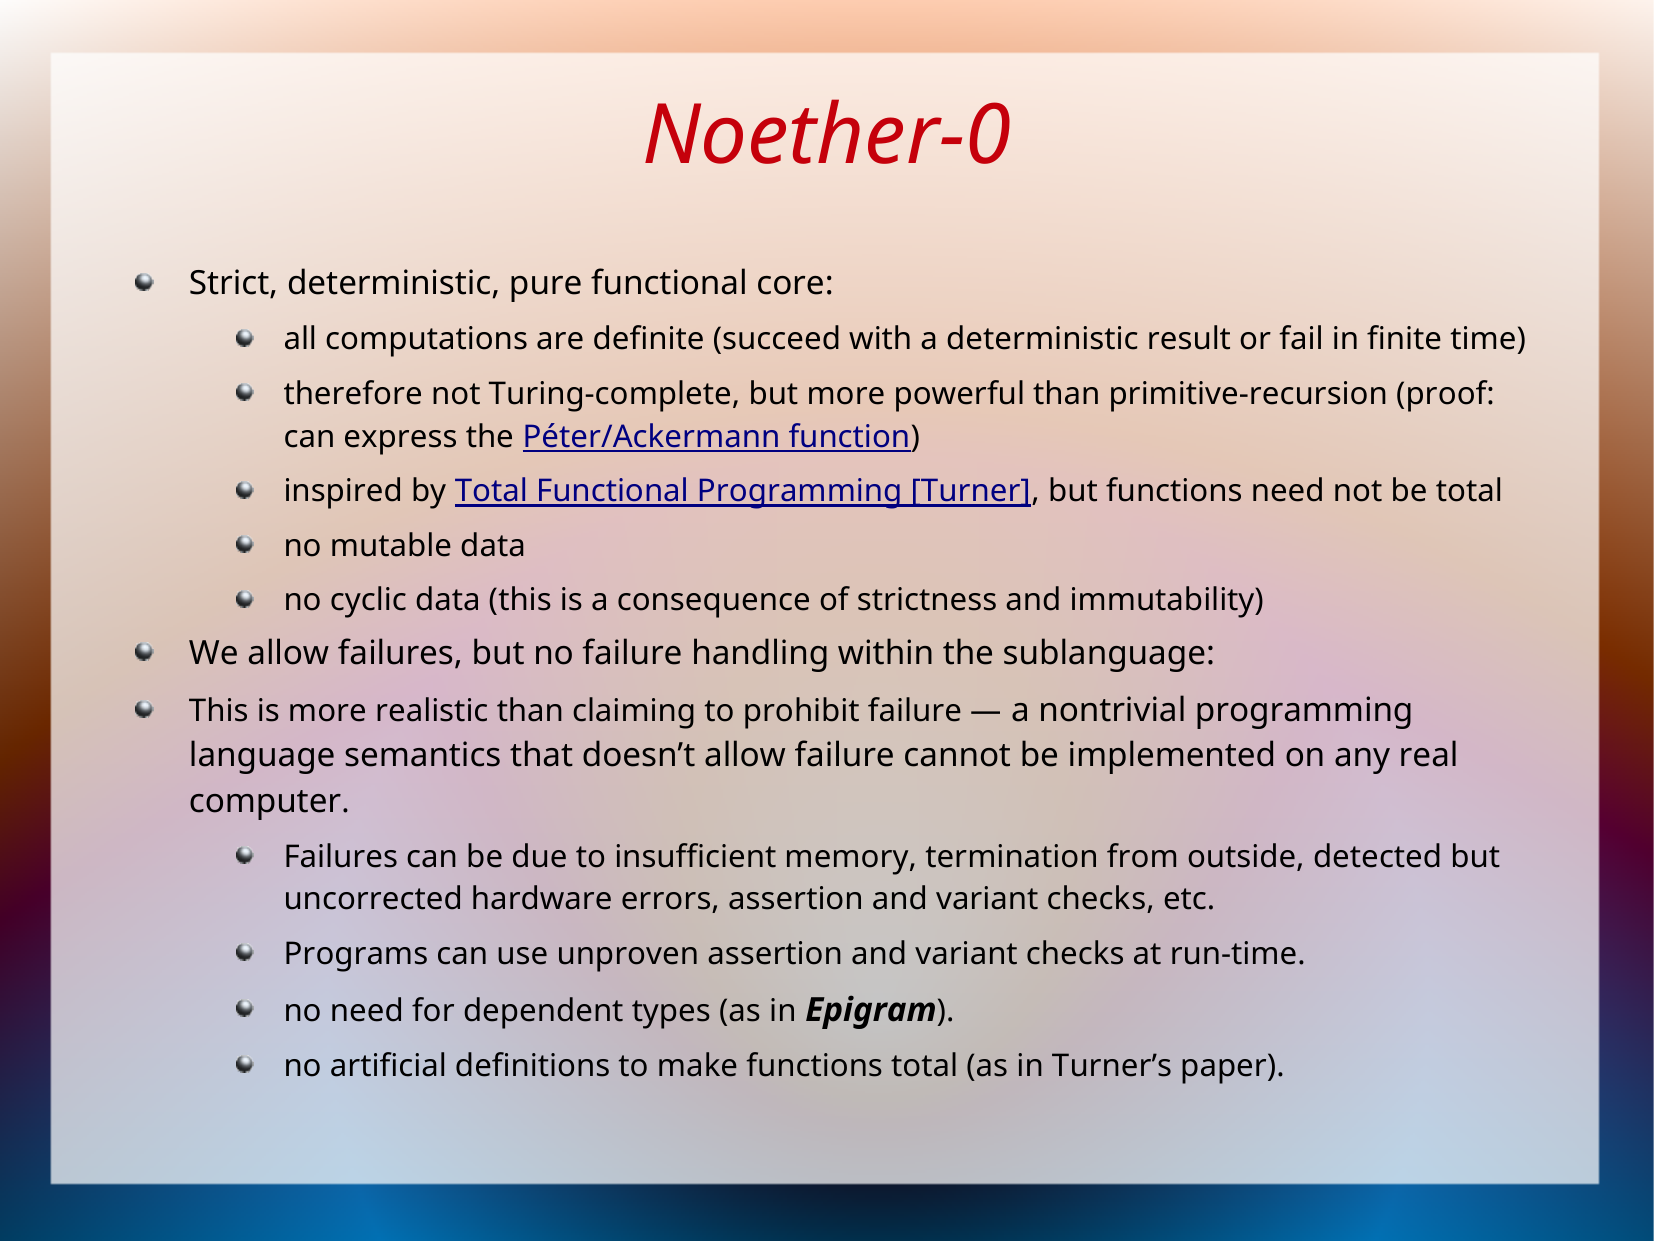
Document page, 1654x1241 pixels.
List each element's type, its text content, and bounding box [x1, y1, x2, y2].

picture [0, 0, 1654, 1241]
list Strict, deterministic, pure functional core: all computations are definite (succeed with a deterministic result or fail in finite time) therefore not Turing-complete, but more powerful than primitive-recursion (proof: can express the Péter/Ackermann function) inspired by Total Functional Programming [Turner], but functions need not be total no mutable data no cyclic data (this is a consequence of strictness and immutability) We allow failures, but no failure handling within the sublanguage: This is more realistic than claiming to prohibit failure — a nontrivial programming language semantics that doesn’t allow failure cannot be implemented on any real computer. Failures can be due to insufficient memory, termination from outside, detected but uncorrected hardware errors, assertion and variant checks, etc. Programs can use unproven assertion and variant checks at run-time. no need for dependent types (as in Epigram). no artificial definitions to make functions total (as in Turner’s paper). [118, 259, 1536, 1063]
title Noether-0 [82, 55, 1571, 207]
